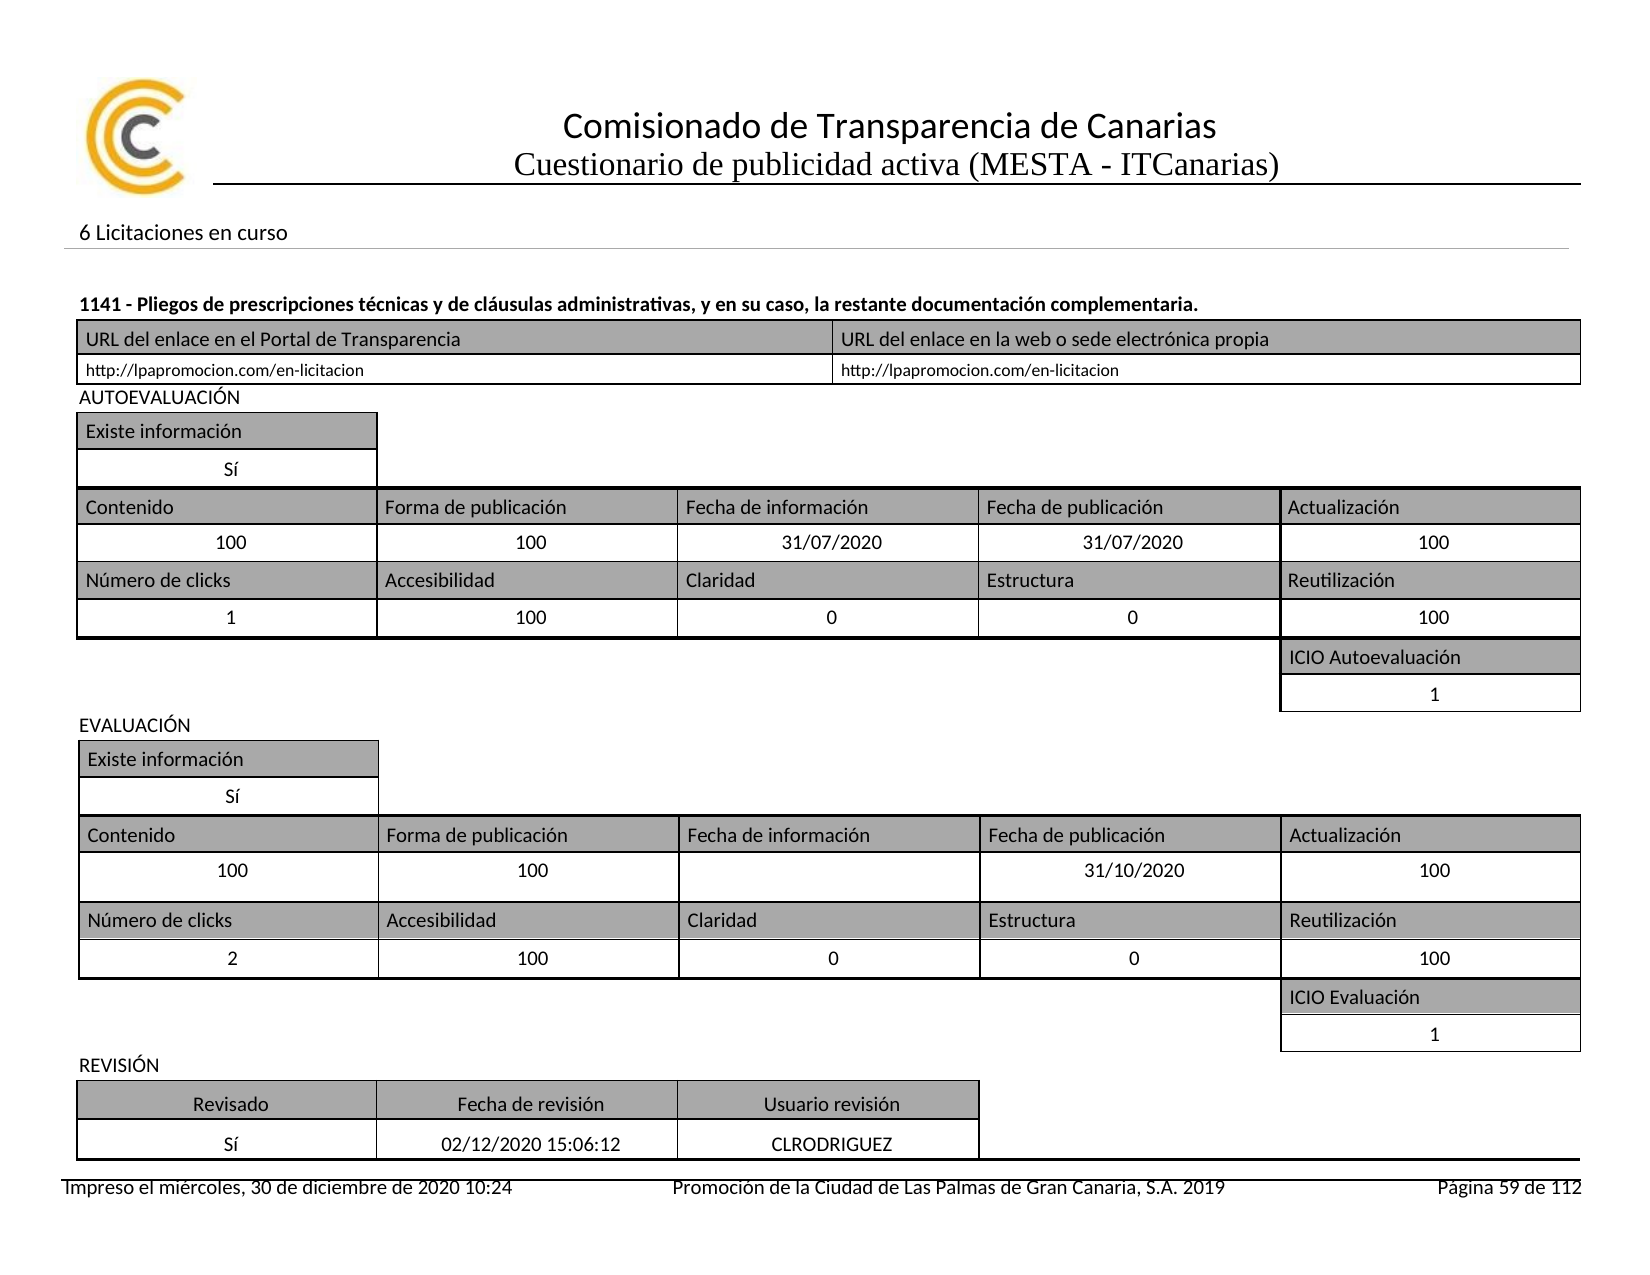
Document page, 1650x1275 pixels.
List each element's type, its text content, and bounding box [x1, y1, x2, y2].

table_cell 100 [1282, 940, 1580, 977]
table_cell [378, 980, 679, 1051]
table_header [379, 740, 679, 814]
table_cell [77, 640, 377, 711]
table_header URL del enlace en el Portal de Transparencia [78, 321, 832, 353]
table_cell Accesibilidad [378, 562, 677, 598]
table_header [980, 1080, 1580, 1158]
table_cell Número de clicks [78, 562, 376, 598]
table_cell [679, 980, 980, 1051]
table_cell 100 [378, 525, 677, 561]
table_cell CLRODRIGUEZ [678, 1120, 978, 1158]
table_cell Forma de publicación [378, 490, 677, 523]
table_header [1280, 412, 1580, 486]
table_cell Fecha de publicación [979, 490, 1279, 523]
table_cell 31/07/2020 [678, 525, 978, 561]
table_header Existe información [78, 413, 376, 448]
table_cell Fecha de información [680, 817, 979, 851]
table_cell http://lpapromocion.com/en-licitacion [833, 355, 1580, 383]
table_cell Estructura [979, 562, 1279, 598]
table_cell Accesibilidad [379, 903, 678, 938]
table_cell Forma de publicación [379, 817, 678, 851]
table_cell ICIO Autoevaluación [1282, 640, 1580, 673]
table_header Revisado [78, 1081, 376, 1118]
table_cell [377, 640, 677, 711]
table_header URL del enlace en la web o sede electrónica propia [833, 321, 1580, 353]
table_header [678, 412, 978, 486]
table_cell 31/10/2020 [981, 853, 1280, 901]
table_cell 1 [78, 600, 376, 636]
table_header [980, 740, 1281, 814]
table_header Usuario revisión [678, 1081, 978, 1118]
table_cell Estructura [981, 903, 1280, 938]
table_cell [979, 640, 1279, 711]
table_cell 100 [1282, 600, 1580, 636]
table_cell 2 [80, 940, 378, 977]
table_cell [678, 640, 978, 711]
table_cell 1 [1282, 675, 1580, 711]
table_cell 100 [379, 940, 678, 977]
text 1141 - Pliegos de prescripciones técnicas y de cláusulas administrativas, y en su caso, la restante documentación complementaria. [79, 291, 1576, 316]
table_cell Fecha de información [678, 490, 978, 523]
table_cell [980, 980, 1280, 1051]
table_cell Fecha de publicación [981, 817, 1280, 851]
table_cell 100 [80, 853, 378, 901]
table_cell Sí [80, 778, 378, 814]
table_cell Sí [78, 450, 376, 486]
table_cell 100 [378, 600, 677, 636]
table_cell Actualización [1282, 490, 1580, 523]
table_header Existe información [80, 741, 378, 776]
table_header [1281, 740, 1580, 814]
table_cell Claridad [678, 562, 978, 598]
table_cell Número de clicks [80, 903, 378, 938]
subtitle 6 Licitaciones en curso [79, 218, 1582, 246]
table_cell Contenido [80, 817, 378, 851]
table_cell Reutilización [1282, 562, 1580, 598]
table_cell Sí [78, 1120, 376, 1158]
table_cell 0 [680, 940, 979, 977]
table_cell Reutilización [1282, 903, 1580, 938]
table_header [979, 412, 1280, 486]
text EVALUACIÓN [79, 712, 1582, 737]
table_cell [79, 980, 378, 1051]
table_cell Contenido [78, 490, 376, 523]
table_cell 100 [1282, 853, 1580, 901]
table_cell 1 [1282, 1015, 1580, 1051]
text REVISIÓN [79, 1052, 1582, 1078]
table_cell 31/07/2020 [979, 525, 1279, 561]
table_header [378, 412, 677, 486]
table_cell Actualización [1282, 817, 1580, 851]
table_cell ICIO Evaluación [1282, 980, 1580, 1013]
table_header Fecha de revisión [377, 1081, 677, 1118]
text AUTOEVALUACIÓN [79, 384, 1582, 410]
table_cell 0 [979, 600, 1279, 636]
table_cell http://lpapromocion.com/en-licitacion [78, 355, 832, 383]
table_cell 02/12/2020 15:06:12 [377, 1120, 677, 1158]
table_cell 100 [379, 853, 678, 901]
table_cell 0 [981, 940, 1280, 977]
table_cell [680, 853, 979, 901]
table_cell Claridad [680, 903, 979, 938]
table_cell 100 [78, 525, 376, 561]
table_header [679, 740, 980, 814]
table_cell 100 [1282, 525, 1580, 561]
table_cell 0 [678, 600, 978, 636]
